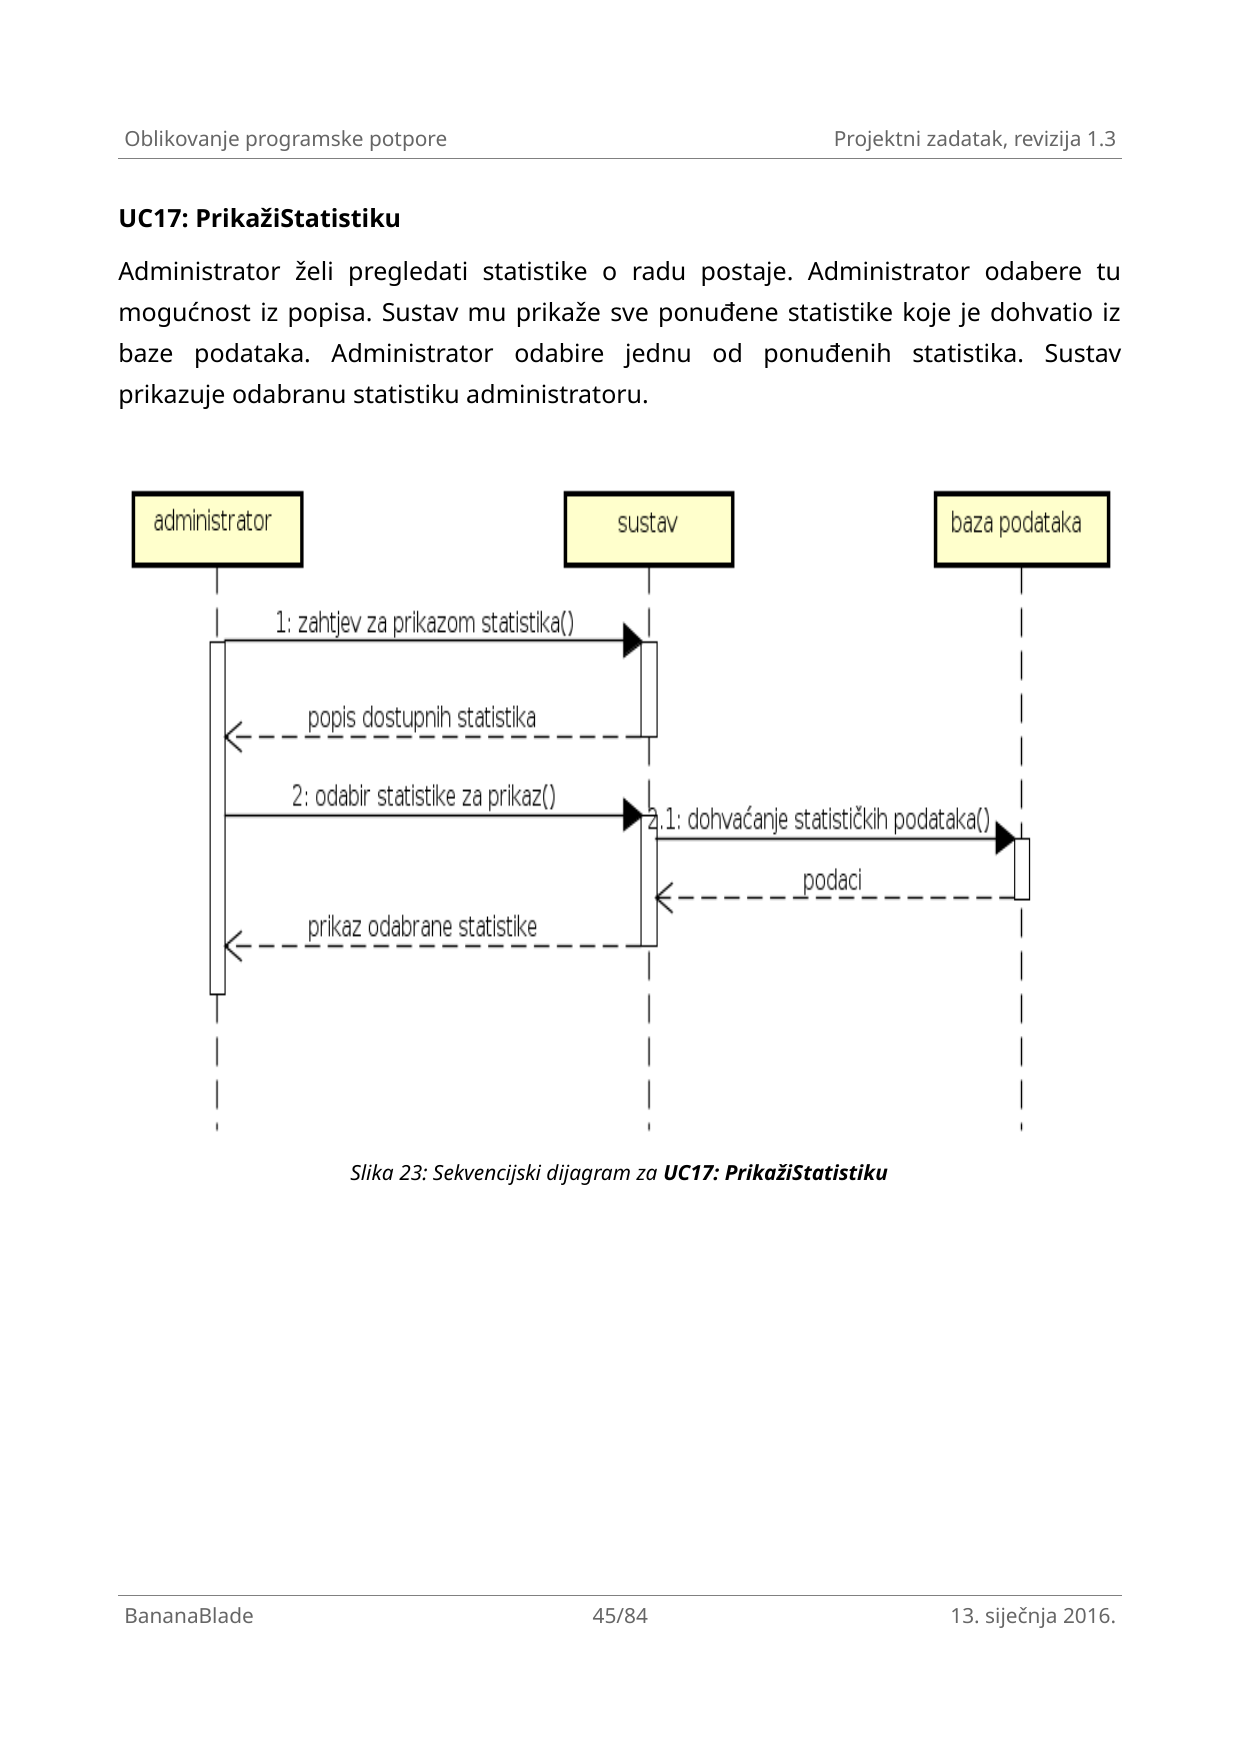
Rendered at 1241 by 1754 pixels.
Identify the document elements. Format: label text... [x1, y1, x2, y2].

text Slika 23: Sekvencijski dijagram za UC17: PrikažiStatistiku [118, 1153, 1122, 1186]
picture [118, 470, 1123, 1153]
subtitle UC17: PrikažiStatistiku [118, 201, 1122, 234]
text Administrator želi pregledati statistike o radu postaje. Administrator odabere tu mogućnost iz popisa. Sustav mu prikaže sve ponuđene statistike koje je dohvatio iz baze podataka. Administrator odabire jednu od ponuđenih statistika. Sustav prikazuje odabranu statistiku administratoru. [118, 254, 1122, 410]
